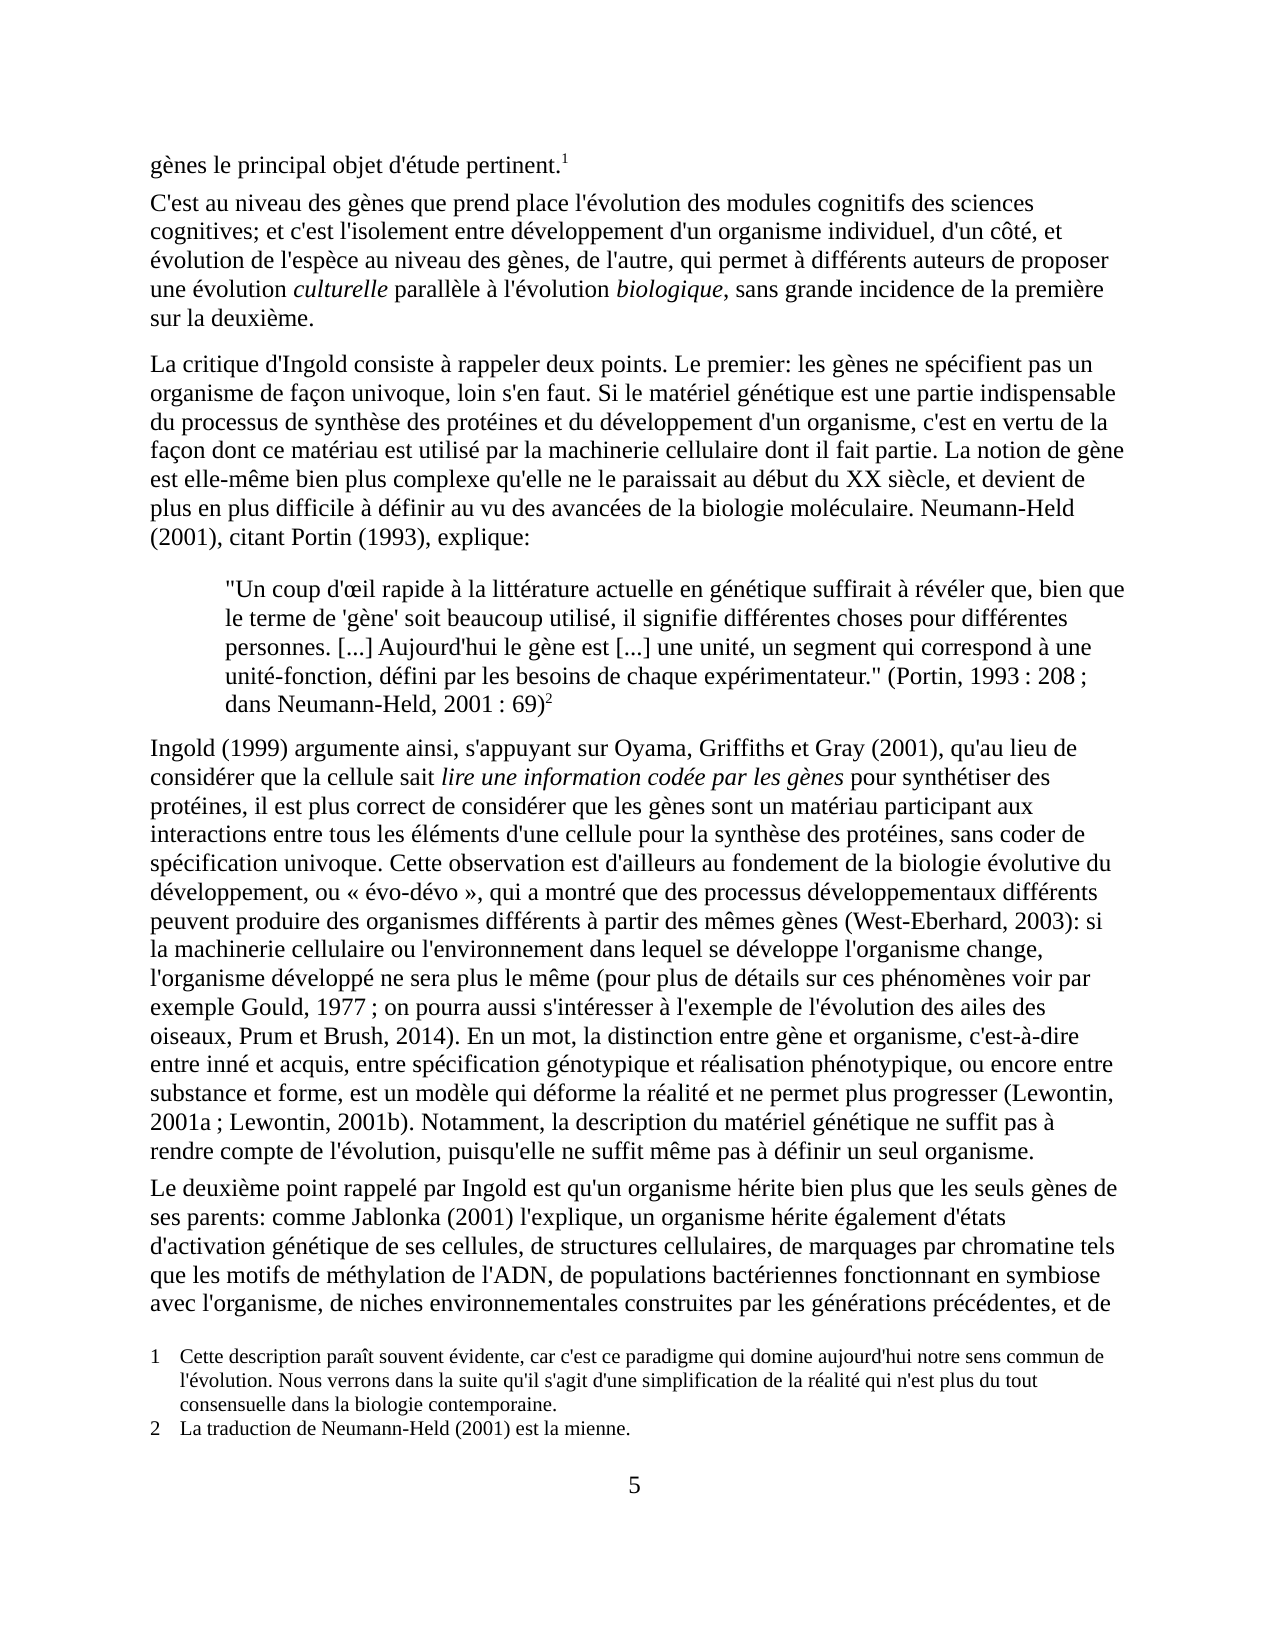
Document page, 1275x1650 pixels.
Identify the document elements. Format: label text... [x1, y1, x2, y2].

text gènes le principal objet d'étude pertinent. [150, 150, 1125, 179]
text Cette description paraît souvent évidente, car c'est ce paradigme qui domine aujourd'hui notre sens commun de l'évolution. Nous verrons dans la suite qu'il s'agit d'une simplification de la réalité qui n'est plus du tout consensuelle dans la biologie contemporaine. [150, 1344, 1125, 1416]
text Ingold (1999) argumente ainsi, s'appuyant sur Oyama, Griffiths et Gray (2001), qu'au lieu de considérer que la cellule sait lire une information codée par les gènes pour synthétiser des protéines, il est plus correct de considérer que les gènes sont un matériau participant aux interactions entre tous les éléments d'une cellule pour la synthèse des protéines, sans coder de spécification univoque. Cette observation est d'ailleurs au fondement de la biologie évolutive du développement, ou « évo-dévo », qui a montré que des processus développementaux différents peuvent produire des organismes différents à partir des mêmes gènes (West-Eberhard, 2003): si la machinerie cellulaire ou l'environnement dans lequel se développe l'organisme change, l'organisme développé ne sera plus le même (pour plus de détails sur ces phénomènes voir par exemple Gould, 1977 ; on pourra aussi s'intéresser à l'exemple de l'évolution des ailes des oiseaux, Prum et Brush, 2014). En un mot, la distinction entre gène et organisme, c'est-à-dire entre inné et acquis, entre spécification génotypique et réalisation phénotypique, ou encore entre substance et forme, est un modèle qui déforme la réalité et ne permet plus progresser (Lewontin, 2001a ; Lewontin, 2001b). Notamment, la description du matériel génétique ne suffit pas à rendre compte de l'évolution, puisqu'elle ne suffit même pas à définir un seul organisme. [150, 733, 1125, 1164]
text "Un coup d'œil rapide à la littérature actuelle en génétique suffirait à révéler que, bien que le terme de 'gène' soit beaucoup utilisé, il signifie différentes choses pour différentes personnes. [...] Aujourd'hui le gène est [...] une unité, un segment qui correspond à une unité-fonction, défini par les besoins de chaque expérimentateur." (Portin, 1993 : 208 ; dans Neumann-Held, 2001 : 69) [225, 574, 1125, 718]
text La traduction de Neumann-Held (2001) est la mienne. [150, 1416, 1125, 1440]
text C'est au niveau des gènes que prend place l'évolution des modules cognitifs des sciences cognitives; et c'est l'isolement entre développement d'un organisme individuel, d'un côté, et évolution de l'espèce au niveau des gènes, de l'autre, qui permet à différents auteurs de proposer une évolution culturelle parallèle à l'évolution biologique, sans grande incidence de la première sur la deuxième. [150, 188, 1125, 331]
text La critique d'Ingold consiste à rappeler deux points. Le premier: les gènes ne spécifient pas un organisme de façon univoque, loin s'en faut. Si le matériel génétique est une partie indispensable du processus de synthèse des protéines et du développement d'un organisme, c'est en vertu de la façon dont ce matériau est utilisé par la machinerie cellulaire dont il fait partie. La notion de gène est elle-même bien plus complexe qu'elle ne le paraissait au début du XX siècle, et devient de plus en plus difficile à définir au vu des avancées de la biologie moléculaire. Neumann-Held (2001), citant Portin (1993), explique: [150, 349, 1125, 551]
text Le deuxième point rappelé par Ingold est qu'un organisme hérite bien plus que les seuls gènes de ses parents: comme Jablonka (2001) l'explique, un organisme hérite également d'états d'activation génétique de ses cellules, de structures cellulaires, de marquages par chromatine tels que les motifs de méthylation de l'ADN, de populations bactériennes fonctionnant en symbiose avec l'organisme, de niches environnementales construites par les générations précédentes, et de [150, 1173, 1125, 1317]
